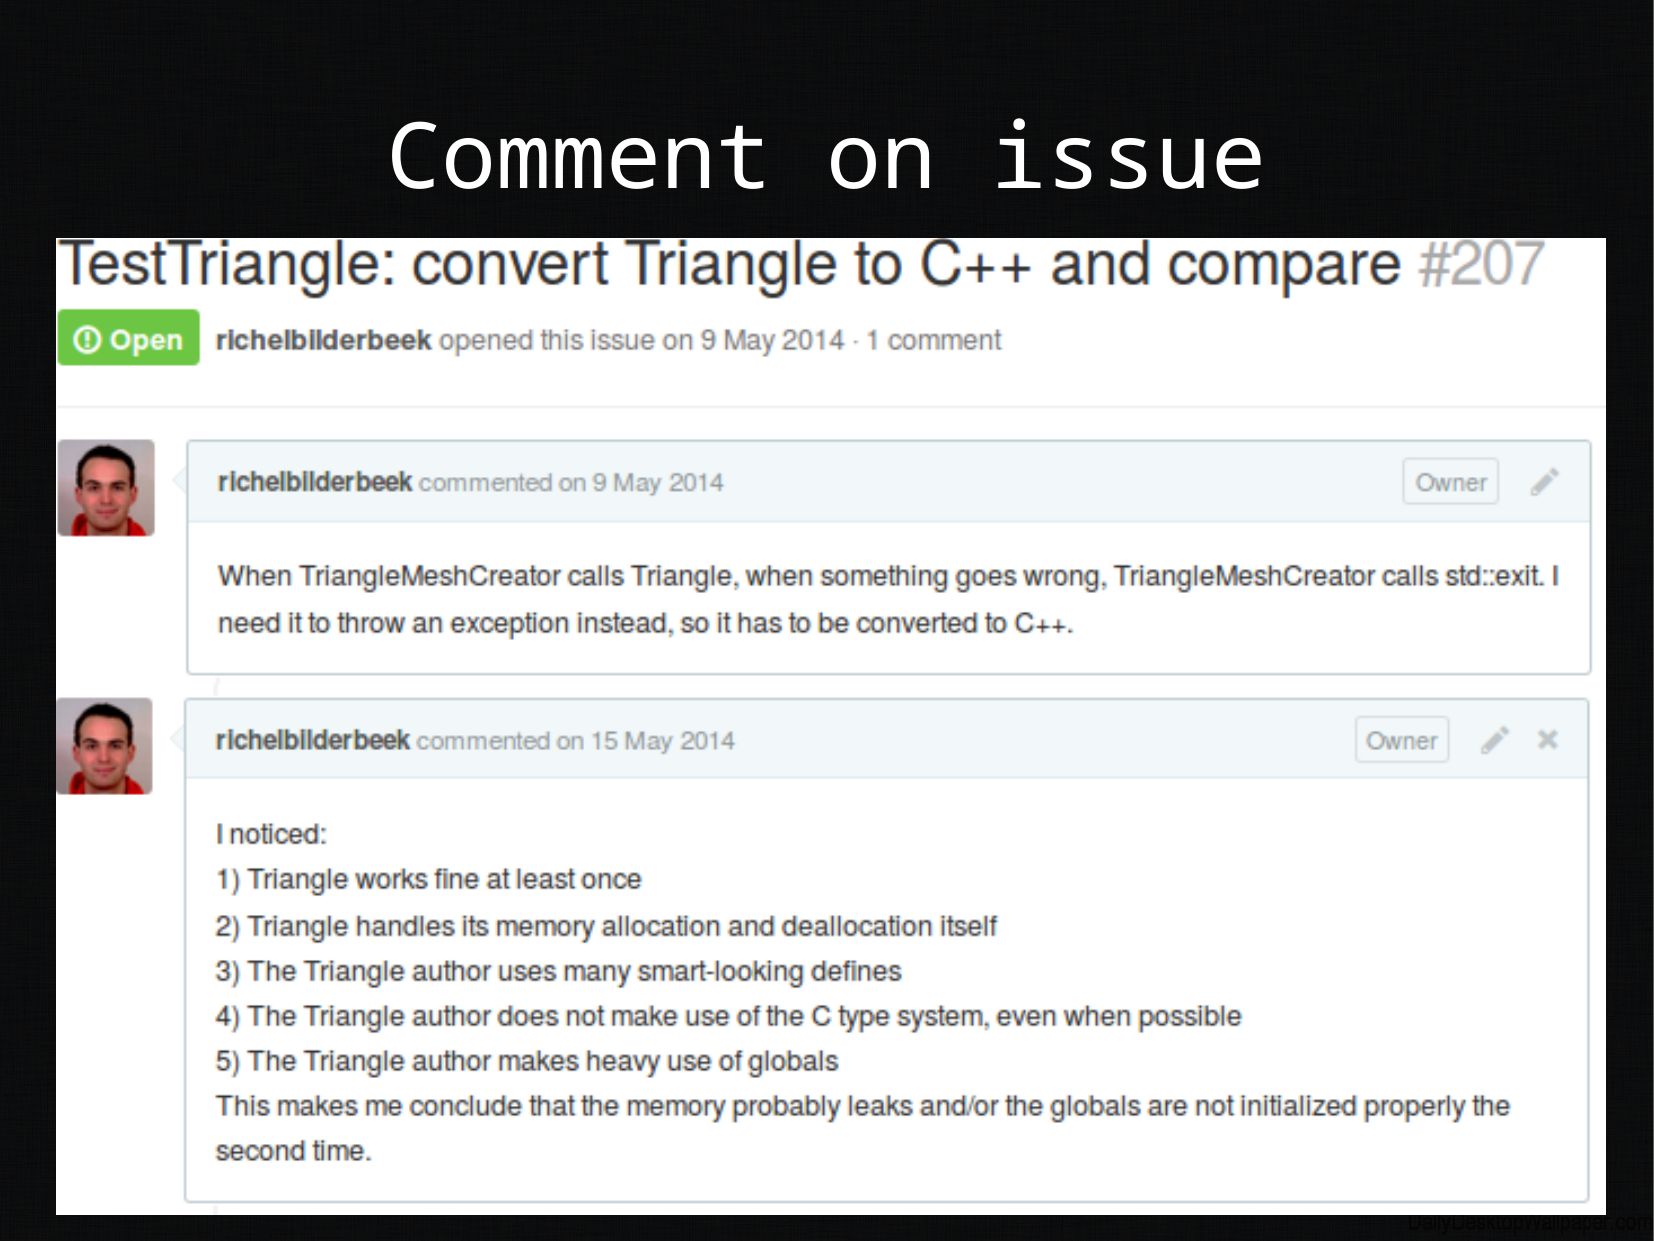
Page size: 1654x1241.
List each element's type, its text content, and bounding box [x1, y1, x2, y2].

picture [0, 0, 1654, 1241]
title Comment on issue [82, 49, 1571, 238]
